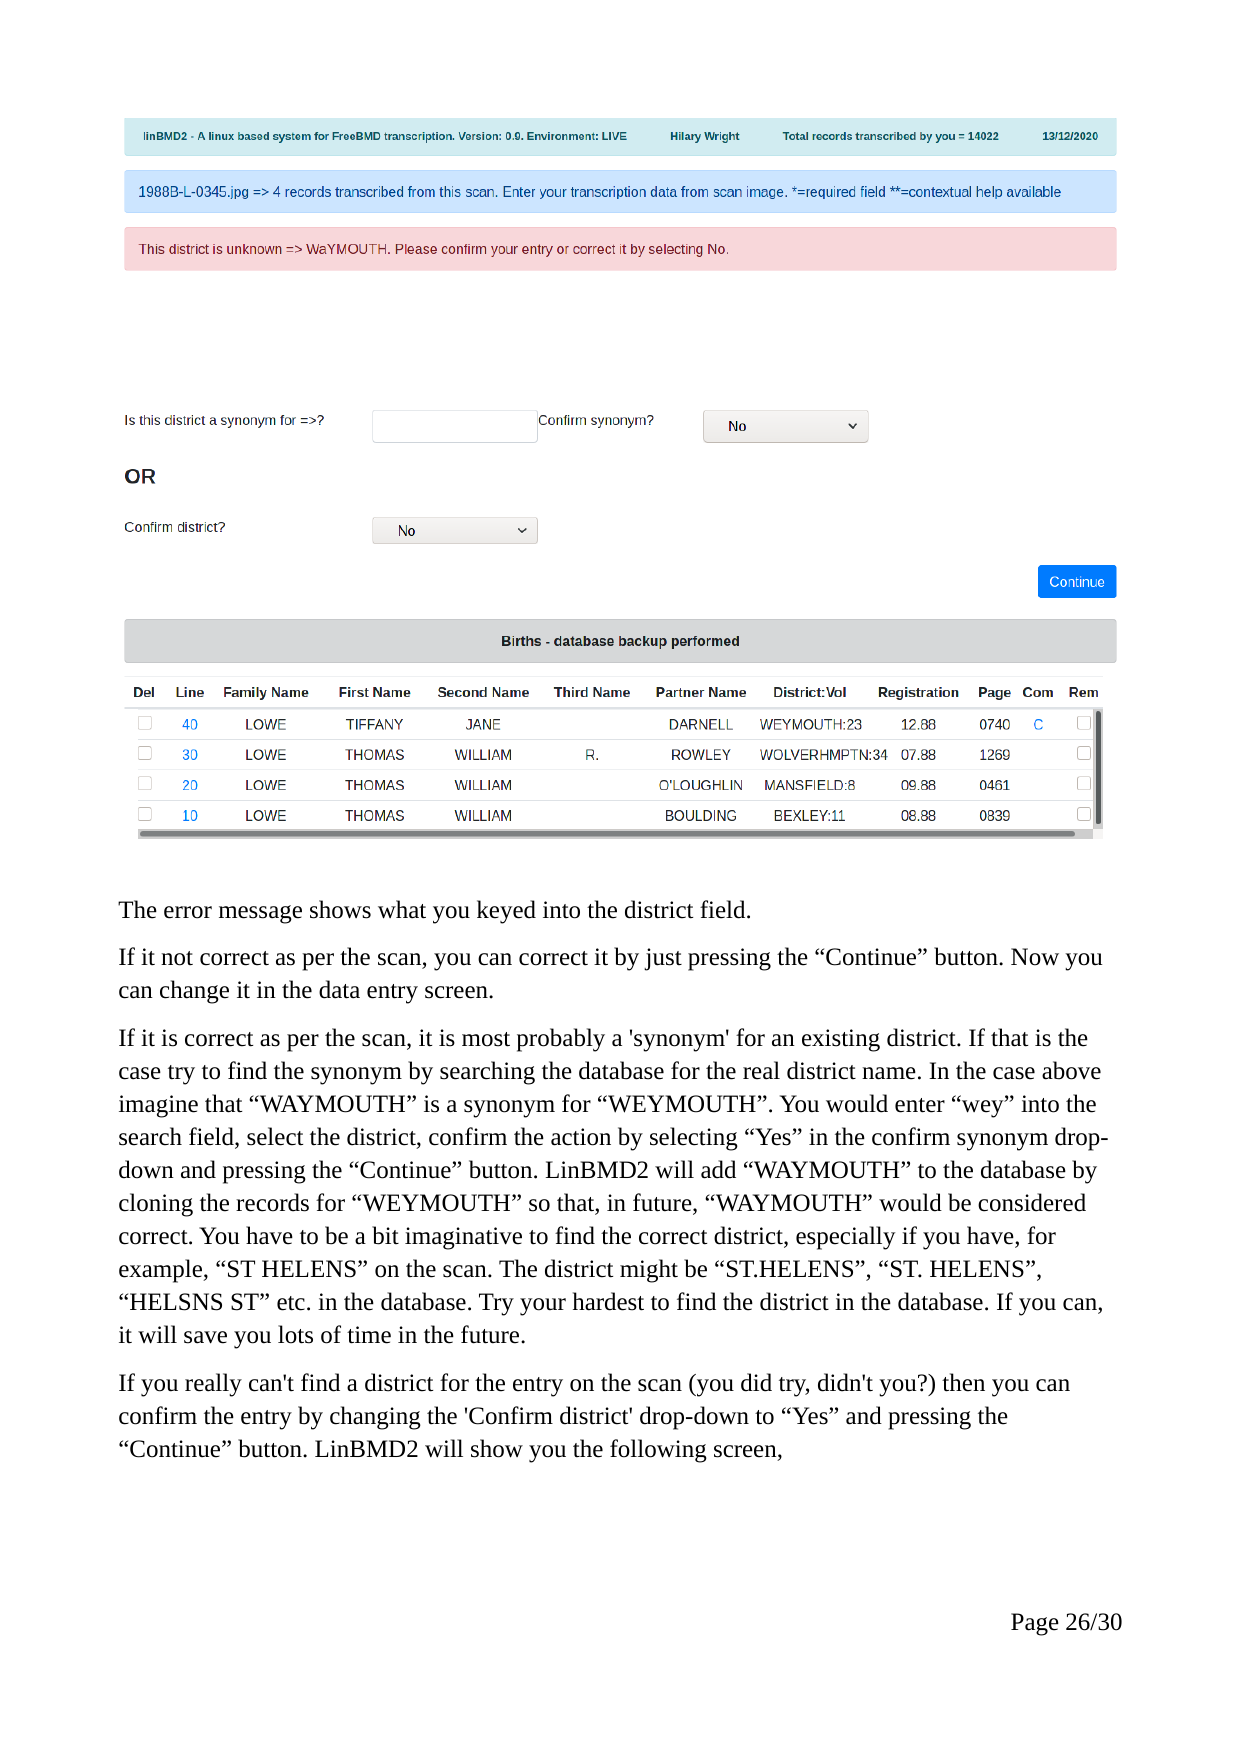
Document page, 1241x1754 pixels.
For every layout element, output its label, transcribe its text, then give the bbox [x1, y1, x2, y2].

text If it not correct as per the scan, you can correct it by just pressing the “Continue” button. Now you can change it in the data entry screen. [118, 942, 1122, 1004]
text The error message shows what you keyed into the district field. [118, 895, 1122, 924]
picture [118, 118, 1123, 843]
text If you really can't find a district for the entry on the scan (you did try, didn't you?) then you can confirm the entry by changing the 'Confirm district' drop-down to “Yes” and pressing the “Continue” button. LinBMD2 will show you the following screen, [118, 1368, 1122, 1463]
text If it is correct as per the scan, it is most probably a 'synonym' for an existing district. If that is the case try to find the synonym by searching the database for the real district name. In the case above imagine that “WAYMOUTH” is a synonym for “WEYMOUTH”. You would enter “wey” into the search field, select the district, confirm the action by selecting “Yes” in the confirm synonym drop-down and pressing the “Continue” button. LinBMD2 will add “WAYMOUTH” to the database by cloning the records for “WEYMOUTH” so that, in future, “WAYMOUTH” would be considered correct. You have to be a bit imaginative to find the correct district, especially if you have, for example, “ST HELENS” on the scan. The district might be “ST.HELENS”, “ST. HELENS”, “HELSNS ST” etc. in the database. Try your hardest to find the district in the database. If you can, it will save you lots of time in the future. [118, 1023, 1122, 1349]
